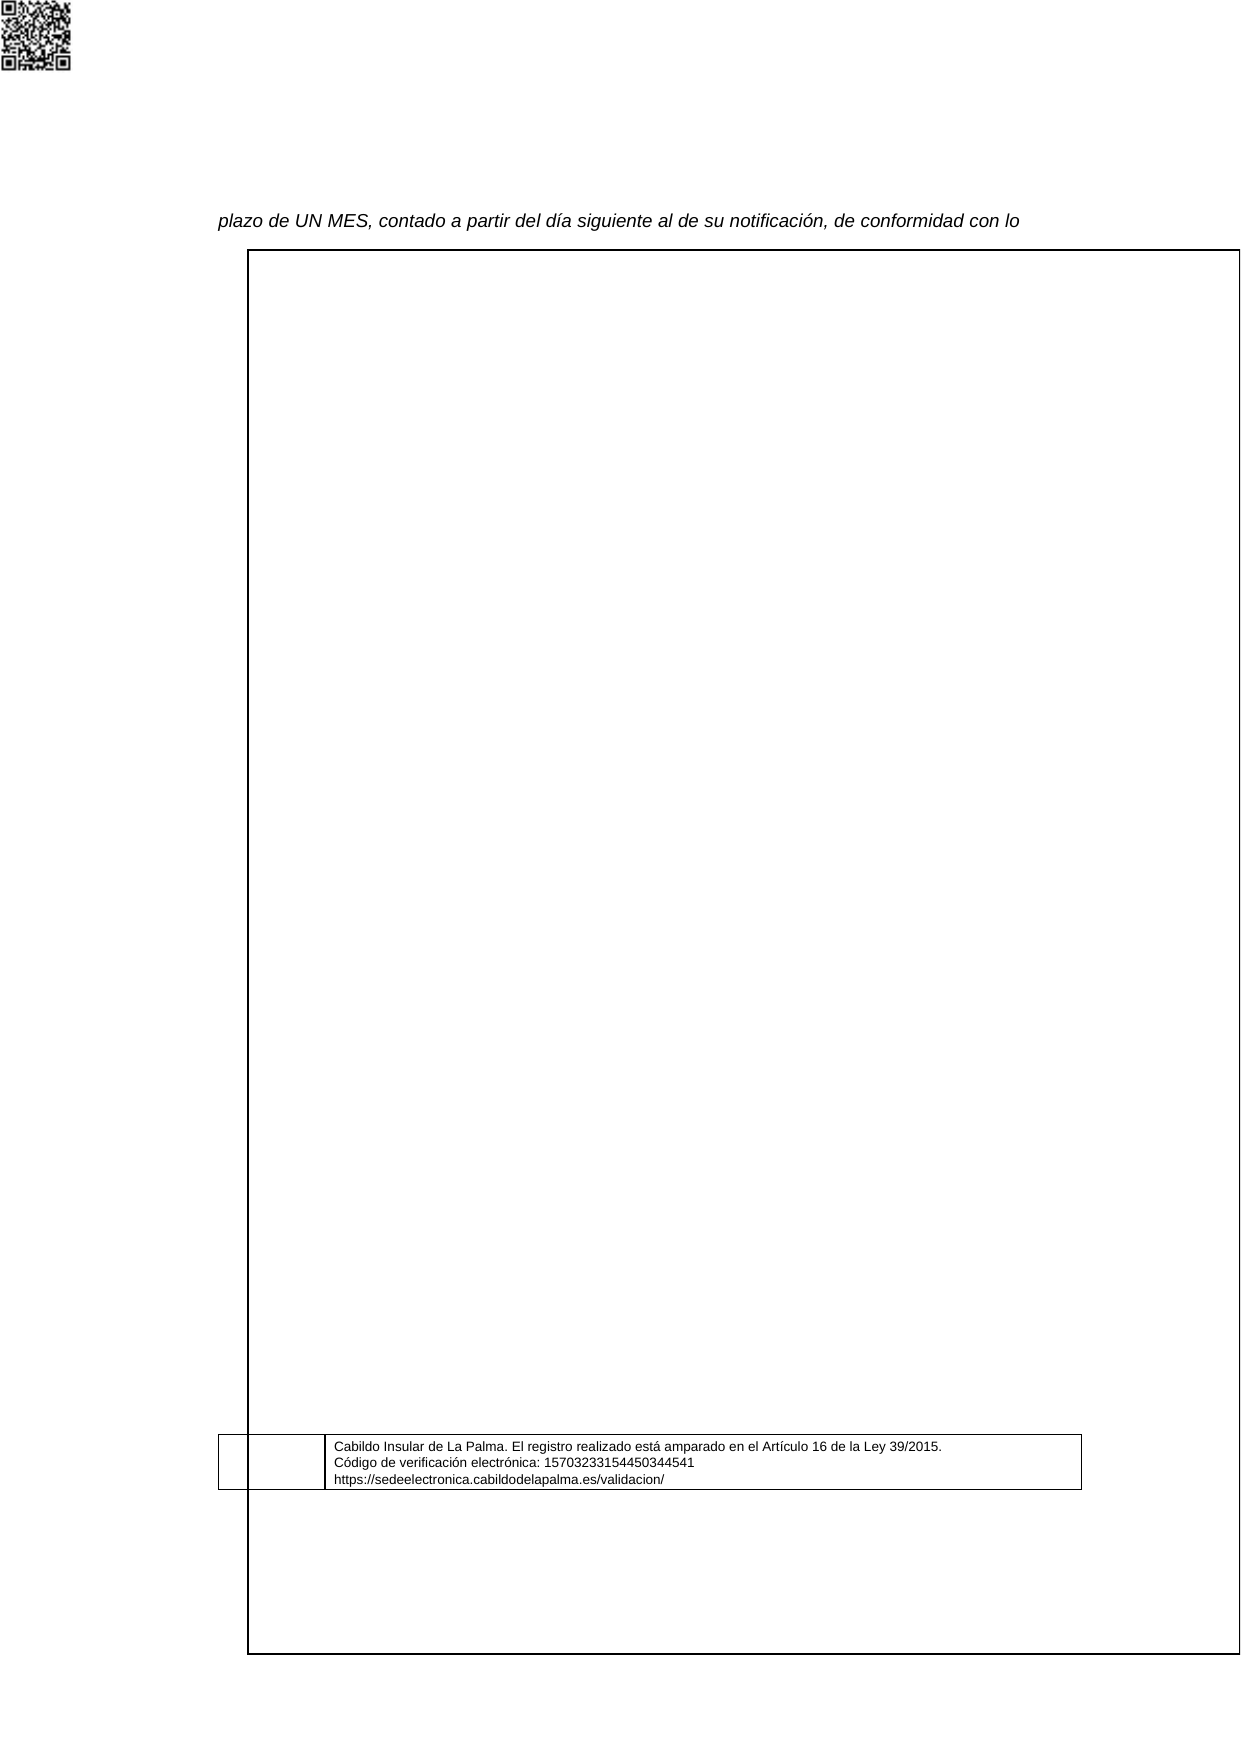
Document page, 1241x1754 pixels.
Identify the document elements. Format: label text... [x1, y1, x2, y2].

text plazo de UN MES, contado a partir del día siguiente al de su notificación, de conformidad con lo [218, 210, 1023, 231]
